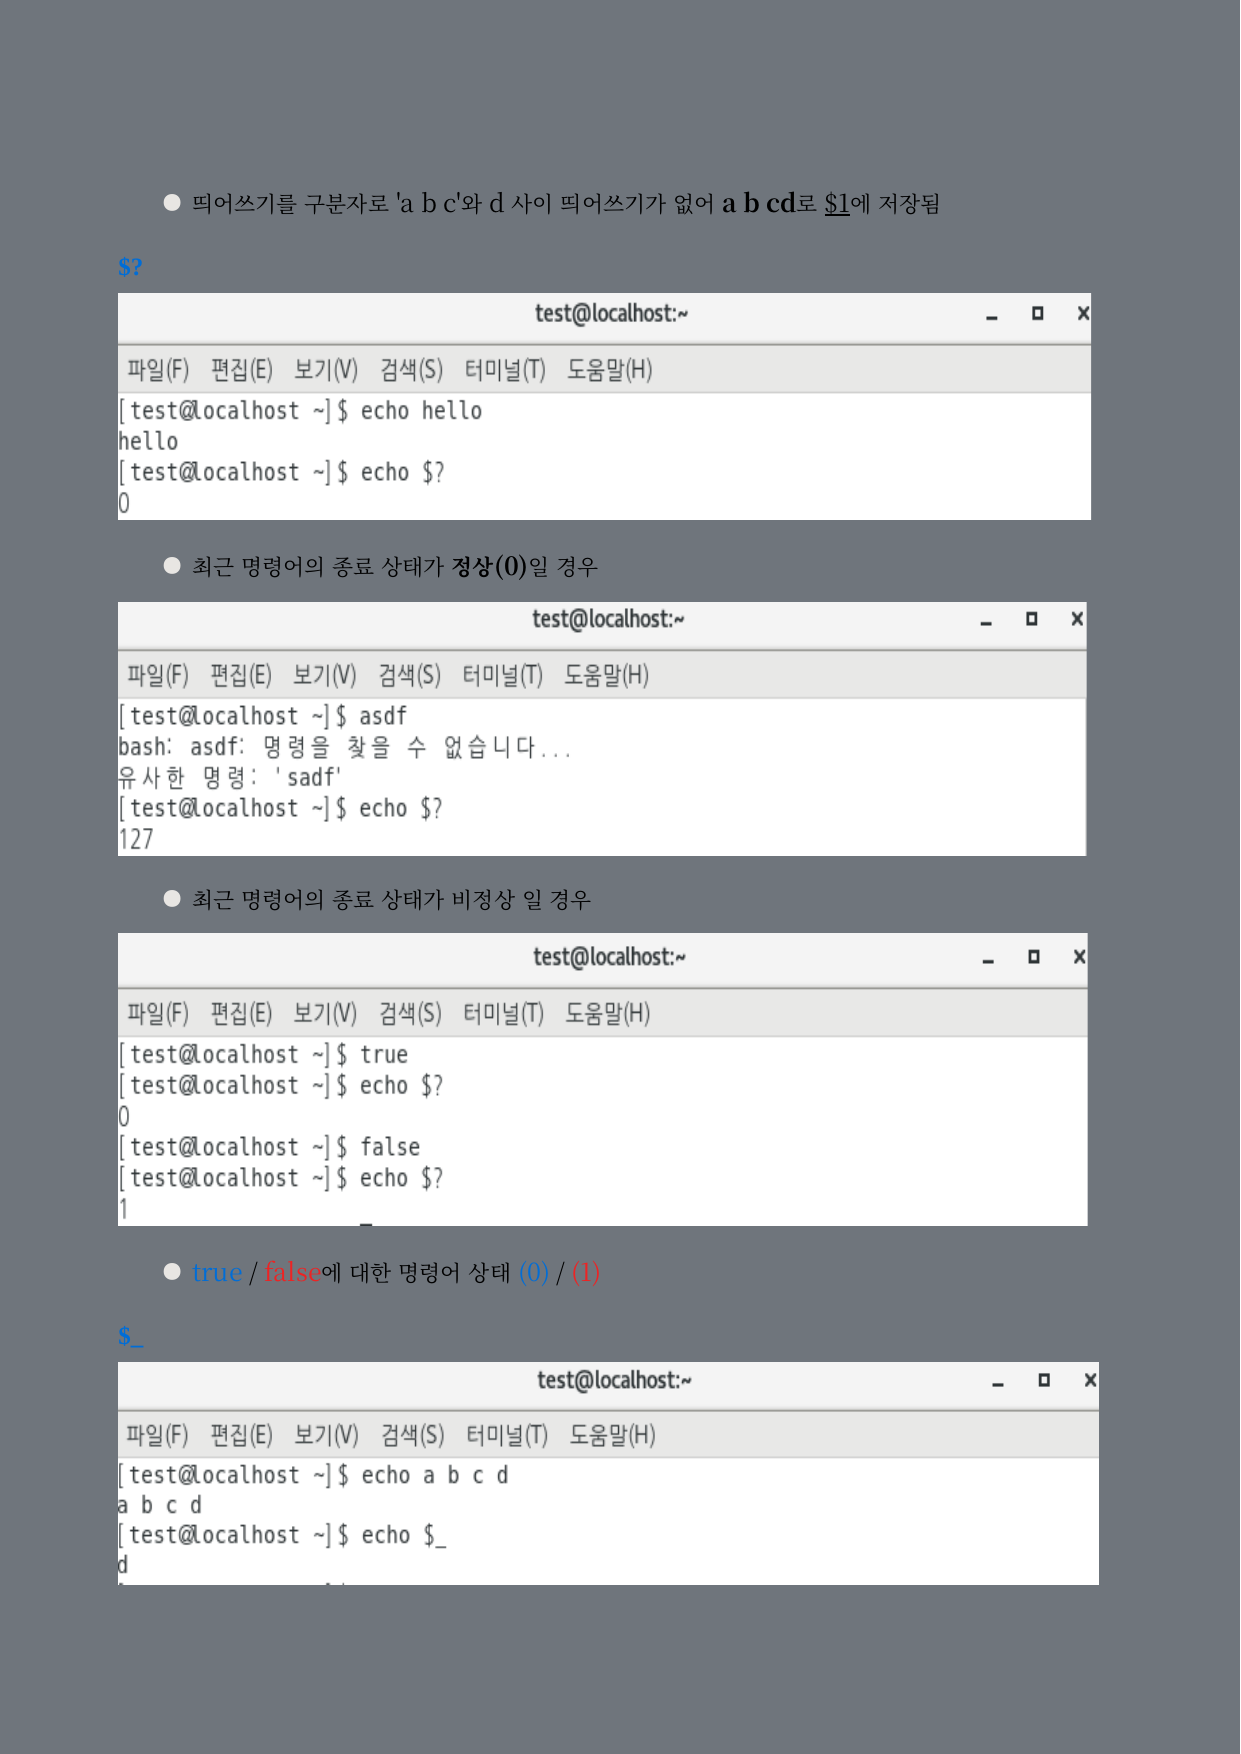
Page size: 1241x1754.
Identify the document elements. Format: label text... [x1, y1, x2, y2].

subtitle $? [118, 252, 1122, 281]
picture [118, 1362, 1099, 1585]
picture [118, 933, 1088, 1226]
picture [118, 293, 1092, 520]
picture [118, 602, 1087, 856]
list 최근 명령어의 종료 상태가 정상(0)일 경우 [162, 547, 1122, 583]
list 최근 명령어의 종료 상태가 비정상 일 경우 [162, 883, 1122, 914]
subtitle $_ [118, 1321, 1122, 1350]
list 띄어쓰기를 구분자로 'a b c'와 d 사이 띄어쓰기가 없어 a b cd로 $1에 저장됨 [162, 183, 1122, 219]
list true / false에 대한 명령어 상태 (0) / (1) [162, 1253, 1122, 1289]
